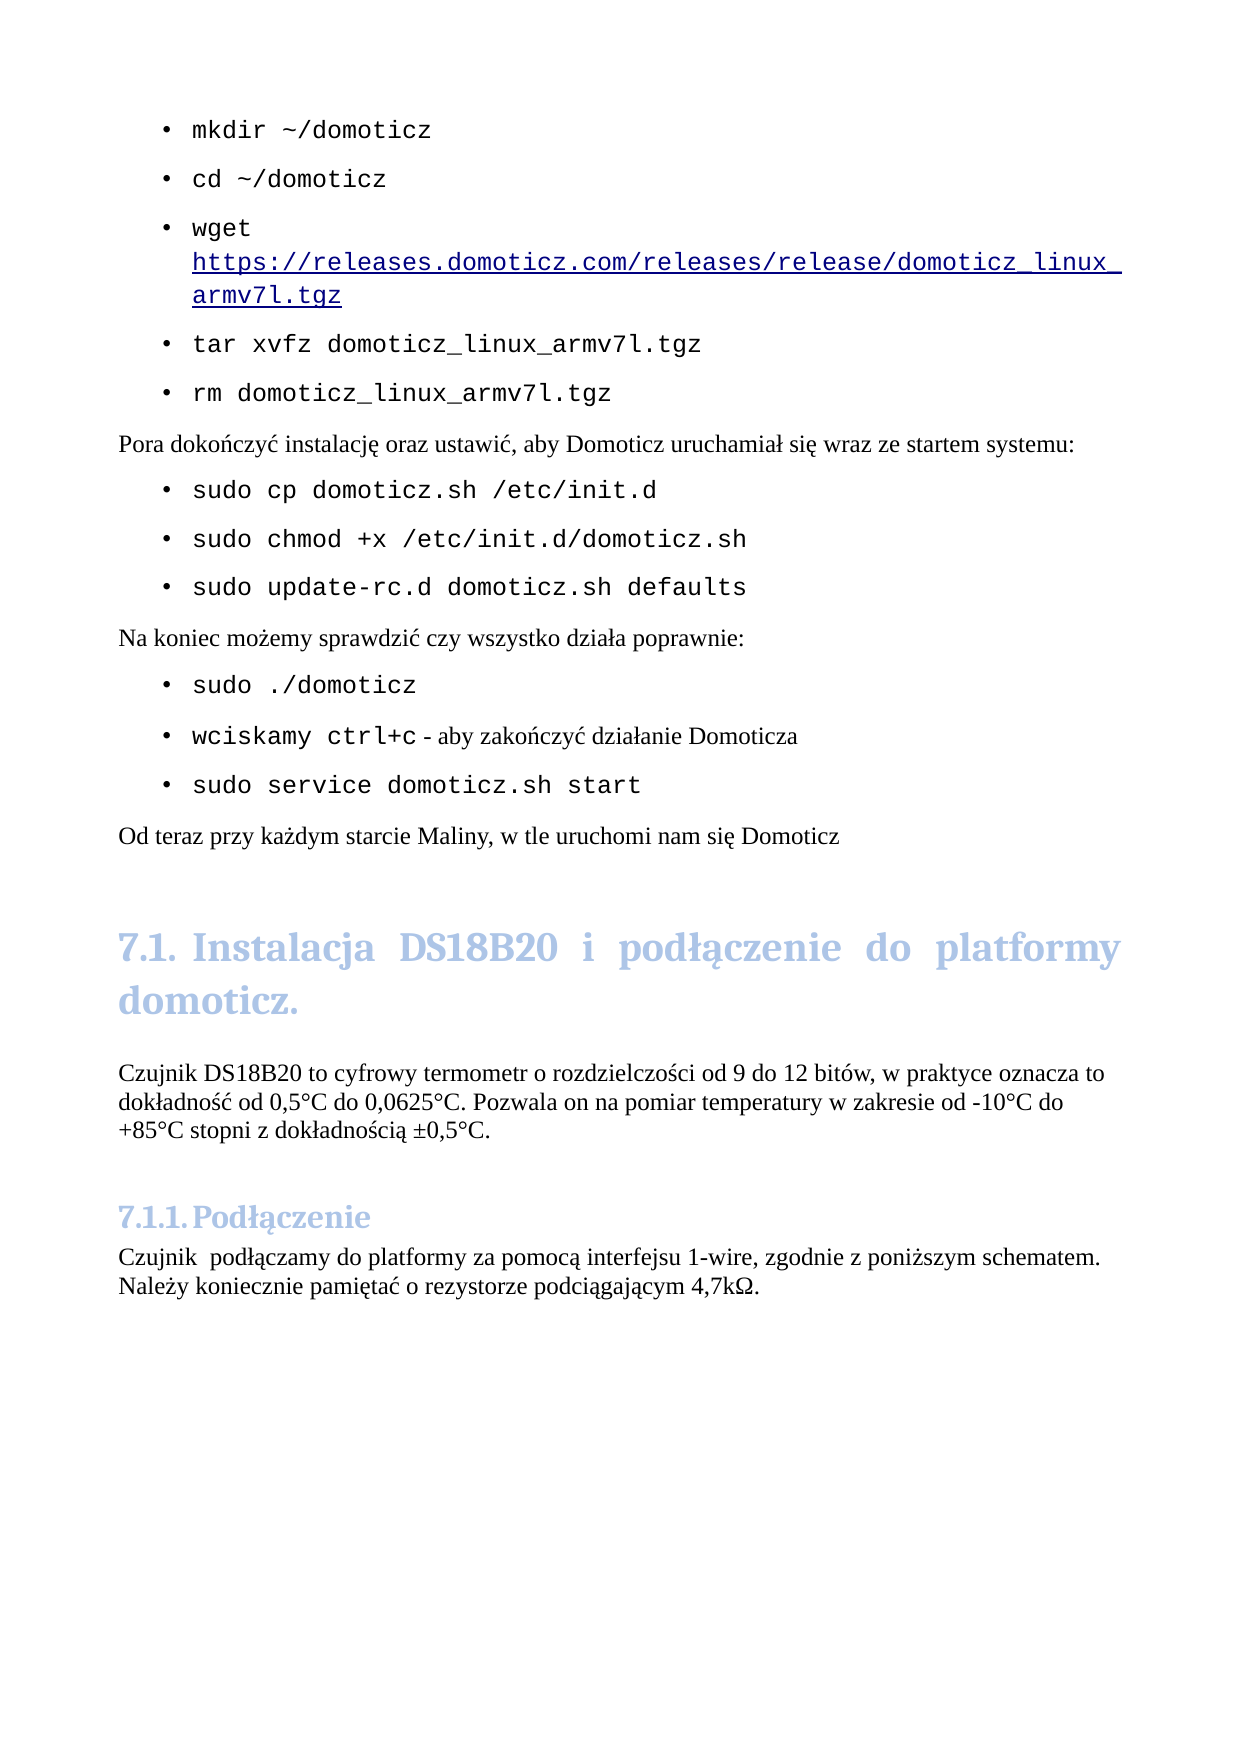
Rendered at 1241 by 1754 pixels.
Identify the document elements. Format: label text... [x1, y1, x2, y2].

list wget https://releases.domoticz.com/releases/release/domoticz_linux_armv7l.tgz [162, 215, 1122, 311]
list mkdir ~/domoticz [162, 118, 1122, 146]
list sudo update-rc.d domoticz.sh defaults [162, 575, 1122, 603]
list tar xvfz domoticz_linux_armv7l.tgz [162, 332, 1122, 360]
text Na koniec możemy sprawdzić czy wszystko działa poprawnie: [118, 623, 1122, 652]
list cd ~/domoticz [162, 167, 1122, 195]
list sudo chmod +x /etc/init.d/domoticz.sh [162, 526, 1122, 555]
subtitle Instalacja DS18B20 i podłączenie do platformy domoticz. [118, 924, 1122, 1024]
text Pora dokończyć instalację oraz ustawić, aby Domoticz uruchamiał się wraz ze startem systemu: [118, 429, 1122, 457]
text Czujnik DS18B20 to cyfrowy termometr o rozdzielczości od 9 do 12 bitów, w praktyce oznacza to dokładność od 0,5°C do 0,0625°C. Pozwala on na pomiar temperatury w zakresie od -10°C do +85°C stopni z dokładnością ±0,5°C. [118, 1058, 1122, 1144]
subtitle Podłączenie [118, 1198, 1122, 1236]
text Od teraz przy każdym starcie Maliny, w tle uruchomi nam się Domoticz [118, 821, 1122, 850]
list sudo ./domoticz [162, 672, 1122, 701]
list wciskamy ctrl+c - aby zakończyć działanie Domoticza [162, 721, 1122, 752]
list rm domoticz_linux_armv7l.tgz [162, 380, 1122, 408]
list sudo cp domoticz.sh /etc/init.d [162, 478, 1122, 506]
text Czujnik podłączamy do platformy za pomocą interfejsu 1-wire, zgodnie z poniższym schematem. Należy koniecznie pamiętać o rezystorze podciągającym 4,7kΩ. [118, 1242, 1122, 1300]
list sudo service domoticz.sh start [162, 773, 1122, 801]
